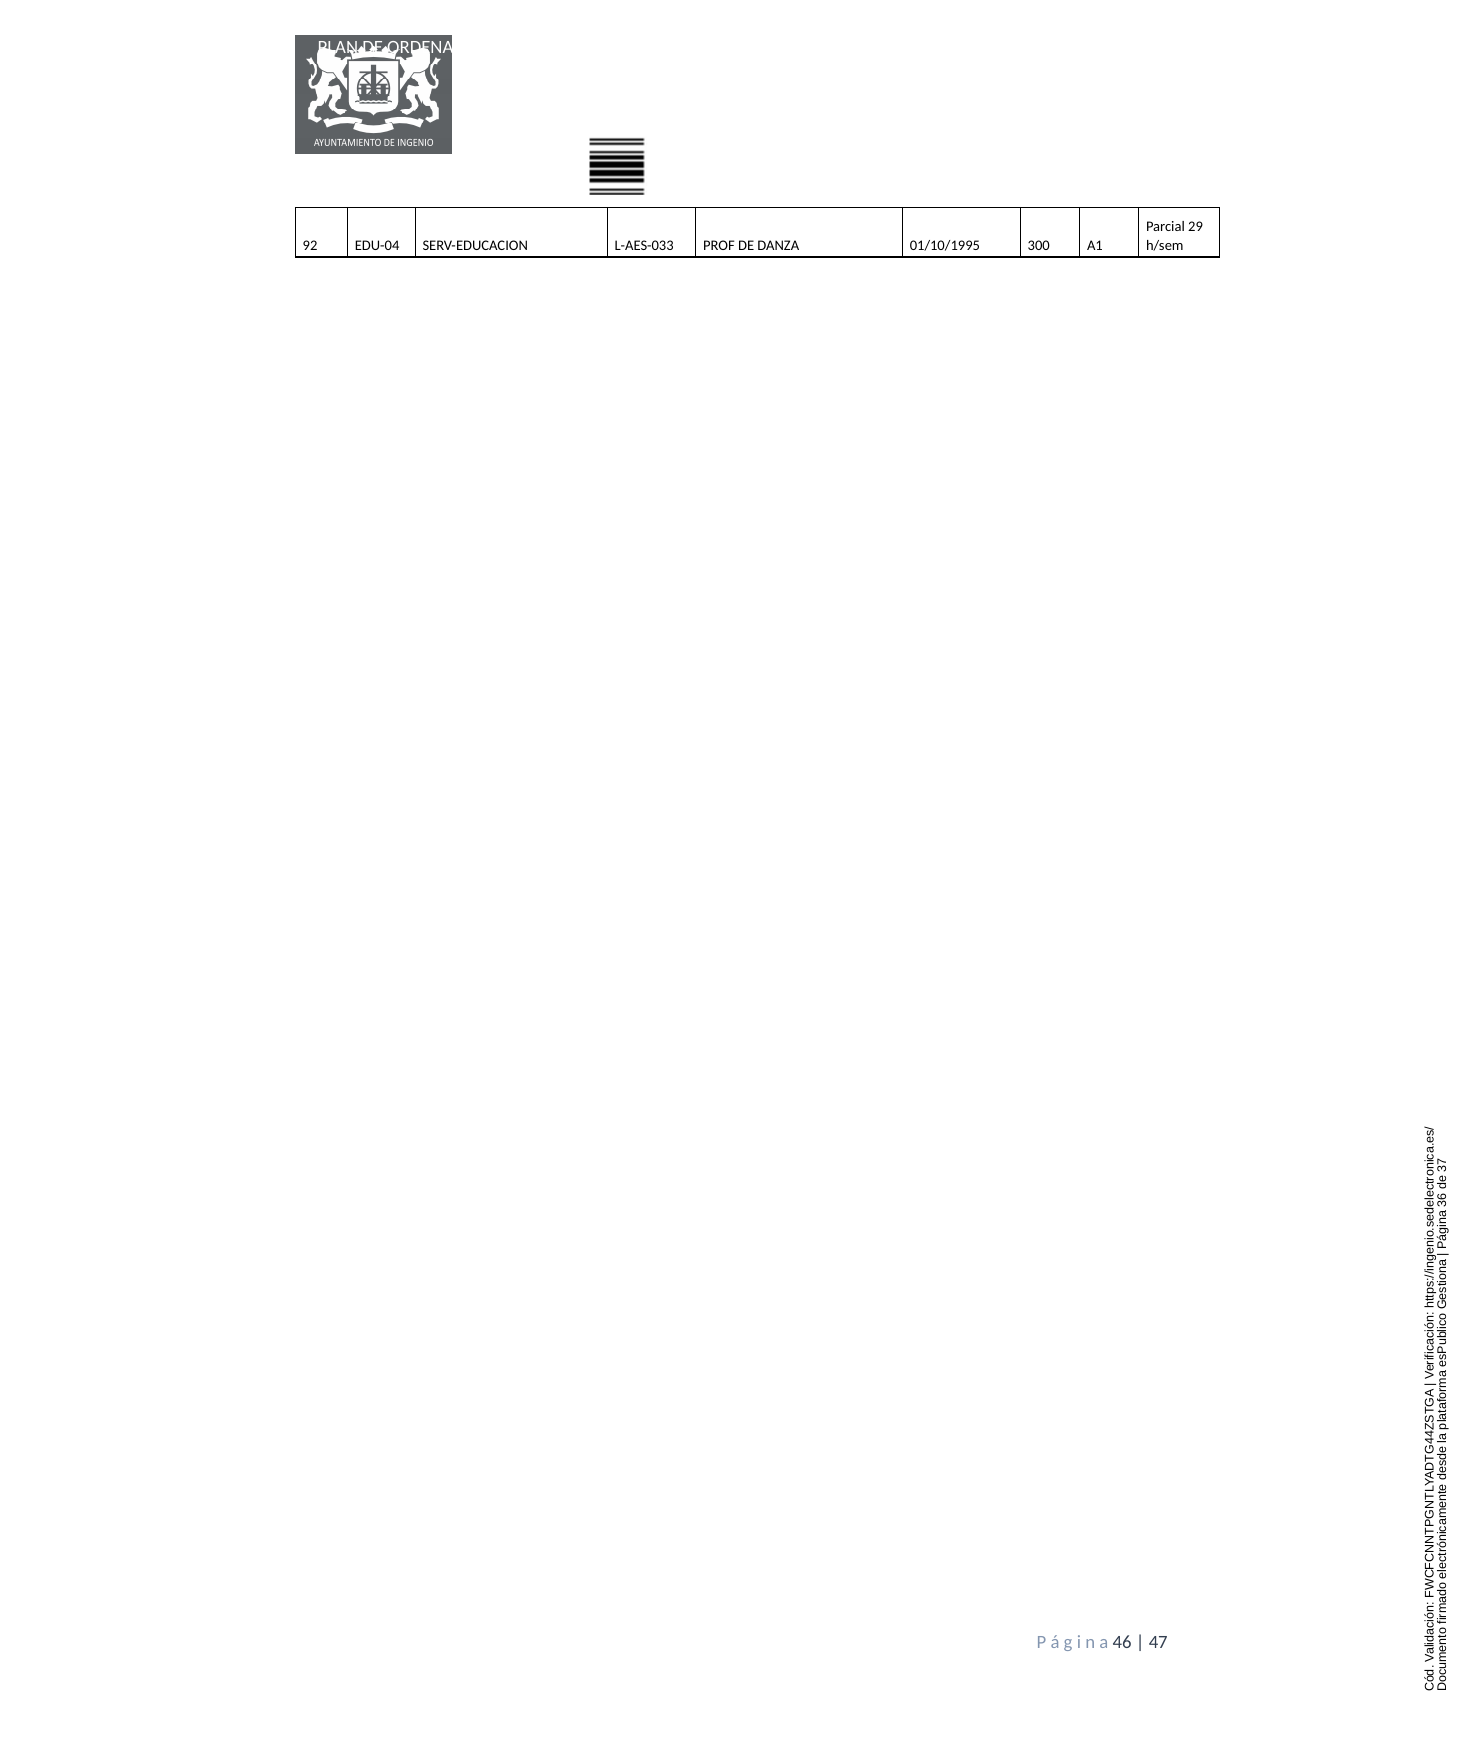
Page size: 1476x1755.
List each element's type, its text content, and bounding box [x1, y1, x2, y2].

table_cell SERV-EDUCACION [416, 208, 607, 256]
table_cell 300 [1021, 208, 1079, 256]
table_cell 01/10/1995 [903, 208, 1020, 256]
table_cell PROF DE DANZA [696, 208, 902, 256]
table_cell EDU-04 [348, 208, 415, 256]
table_cell 92 [296, 208, 347, 256]
table_cell L-AES-033 [608, 208, 695, 256]
table_cell A1 [1080, 208, 1138, 256]
table_cell Parcial 29 h/sem [1139, 208, 1219, 256]
